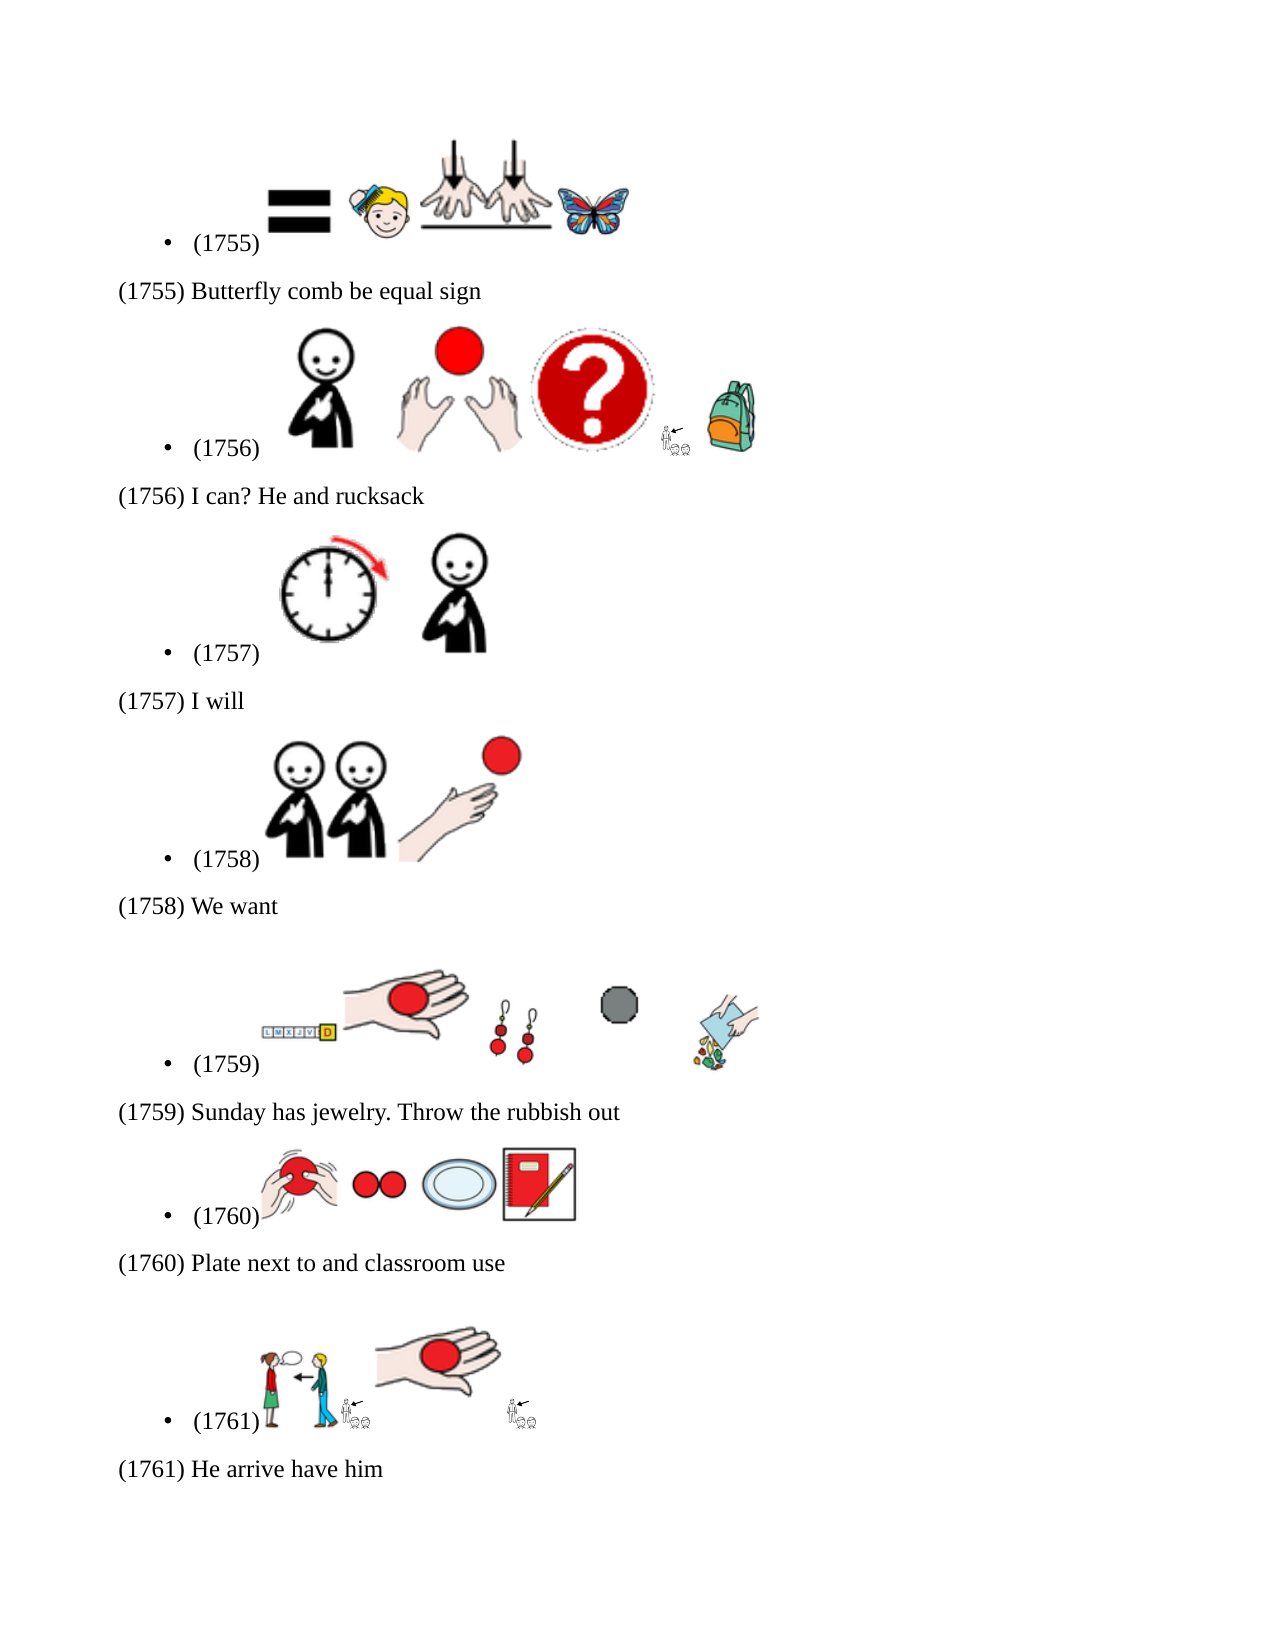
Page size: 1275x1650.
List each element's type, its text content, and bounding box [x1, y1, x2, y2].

text (1757) I will [118, 686, 1157, 715]
list (1755) [164, 225, 1157, 257]
text (1755) Butterfly comb be equal sign [118, 276, 1157, 304]
picture [259, 733, 527, 867]
text (1759) Sunday has jewelry. Throw the rubbish out [118, 1097, 1157, 1125]
text (1760) Plate next to and classroom use [118, 1248, 1157, 1277]
list (1756) [164, 430, 1157, 462]
list (1758) [164, 841, 1157, 872]
list (1759) [164, 1046, 1157, 1078]
list (1760) [164, 1198, 1157, 1229]
picture [259, 1144, 580, 1225]
list (1757) [164, 636, 1157, 667]
picture [259, 1296, 538, 1430]
text (1761) He arrive have him [118, 1454, 1157, 1482]
text (1756) I can? He and rucksack [118, 481, 1157, 510]
picture [259, 323, 772, 457]
picture [259, 528, 527, 662]
picture [259, 938, 767, 1073]
text (1758) We want [118, 891, 1157, 920]
picture [259, 118, 634, 252]
list (1761) [164, 1403, 1157, 1435]
